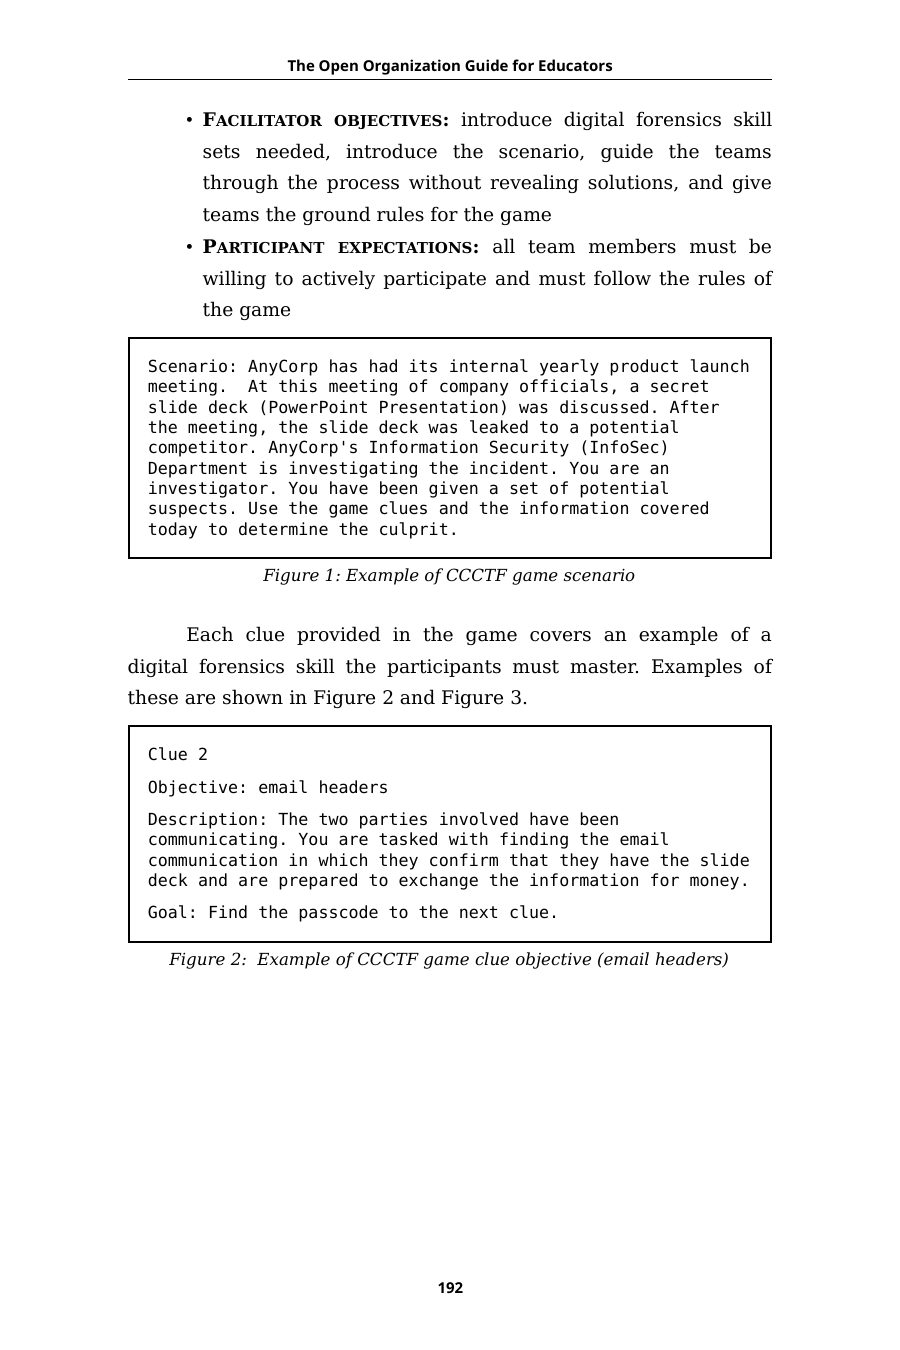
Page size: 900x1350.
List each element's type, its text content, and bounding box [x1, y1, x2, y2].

list Facilitator objectives: introduce digital forensics skill sets needed, introduce the scenario, guide the teams through the process without revealing solutions, and give teams the ground rules for the game [186, 109, 772, 226]
text Scenario: AnyCorp has had its internal yearly product launch meeting. At this meeting of company officials, a secret slide deck (PowerPoint Presentation) was discussed. After the meeting, the slide deck was leaked to a potential competitor. AnyCorp's Information Security (InfoSec) Department is investigating the incident. You are an investigator. You have been given a set of potential suspects. Use the game clues and the information covered today to determine the culprit. [130, 339, 770, 557]
text Goal: Find the passcode to the next clue. [130, 883, 770, 941]
text Objective: email headers [130, 757, 770, 790]
list Participant expectations: all team members must be willing to actively participate and must follow the rules of the game [186, 236, 772, 321]
text Clue 2 [130, 727, 770, 757]
text Description: The two parties involved have been communicating. You are tasked with finding the email communication in which they confirm that they have the slide deck and are prepared to exchange the information for money. [130, 790, 770, 883]
text Figure 1: Example of CCCTF game scenario [127, 566, 772, 585]
text Each clue provided in the game covers an example of a digital forensics skill the participants must master. Examples of these are shown in Figure 2 and Figure 3. [127, 624, 772, 709]
text Figure 2: Example of CCCTF game clue objective (email headers) [127, 950, 772, 969]
